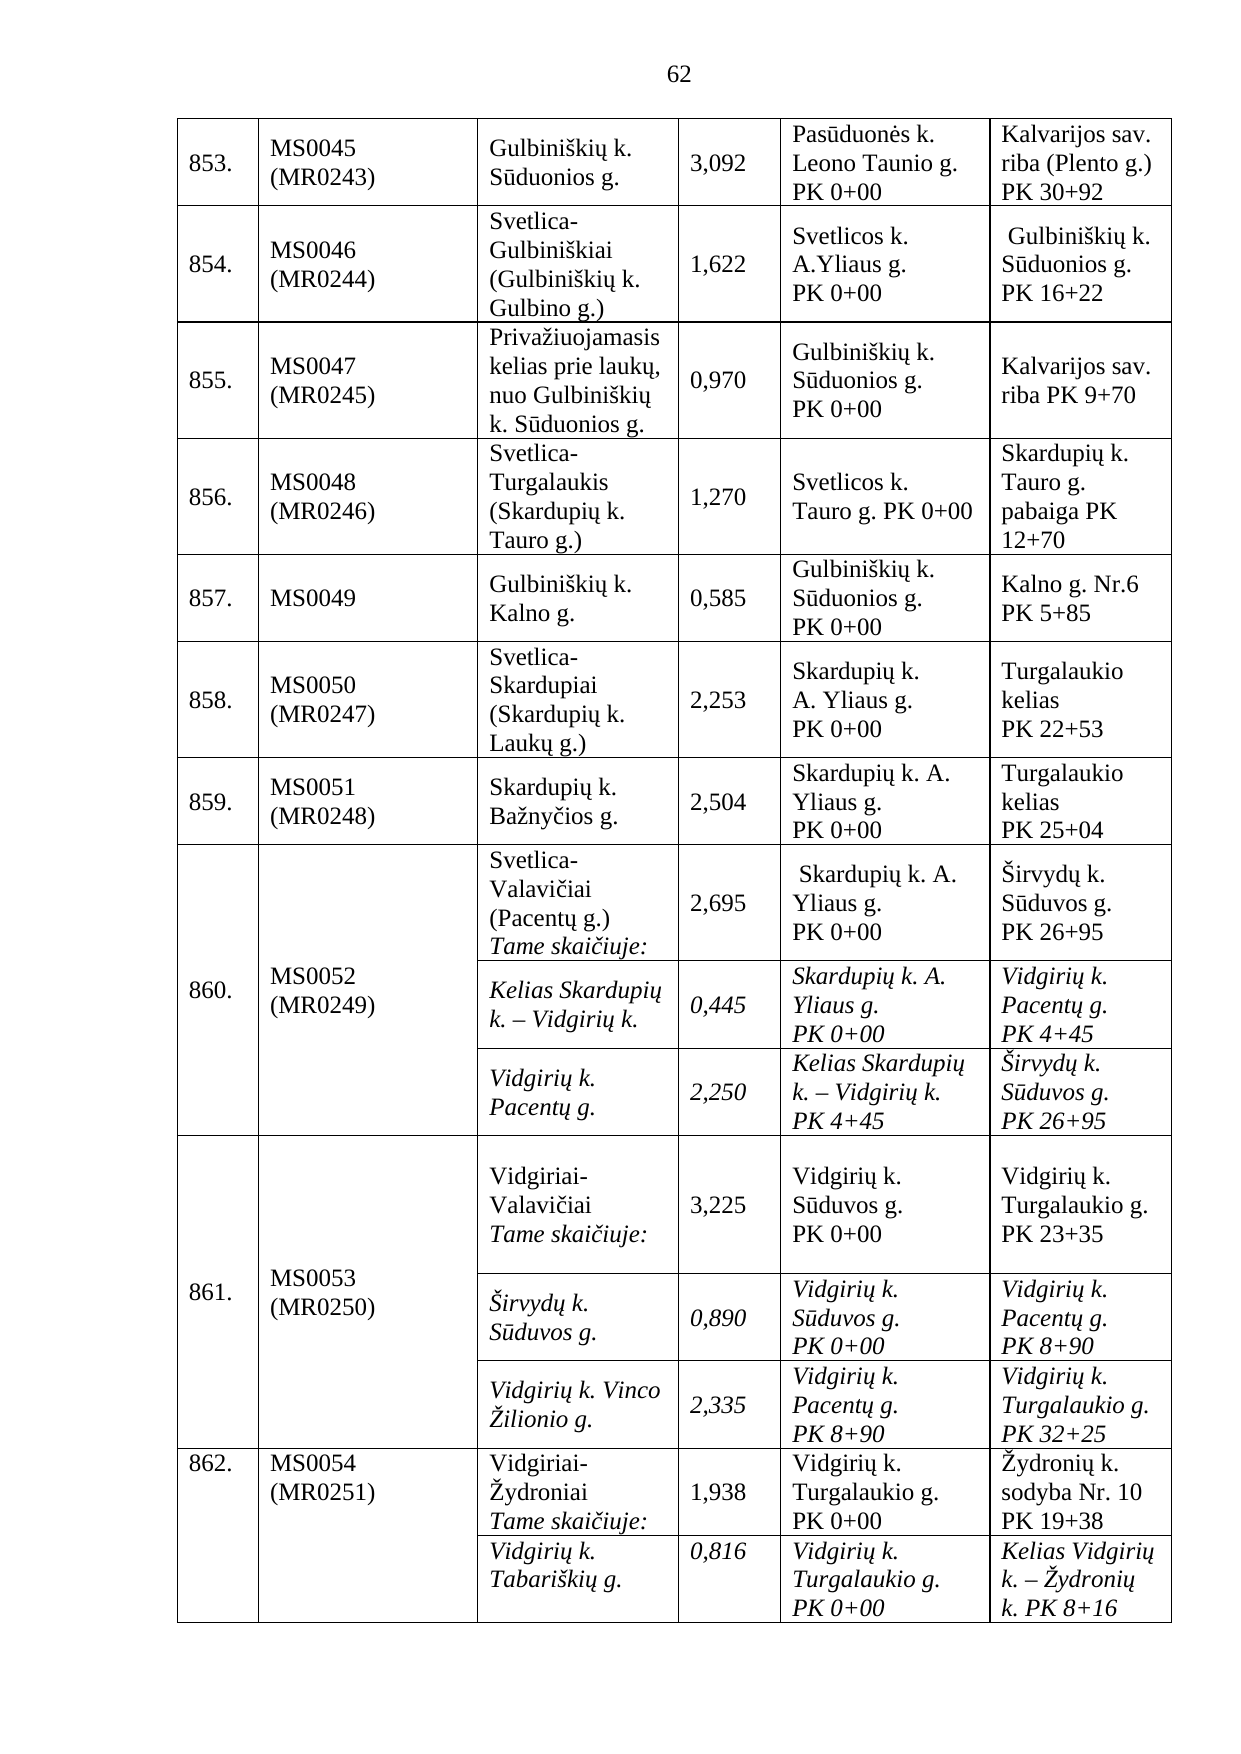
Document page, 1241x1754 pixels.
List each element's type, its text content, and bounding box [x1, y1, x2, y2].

table_cell MS0050 (MR0247) [259, 642, 477, 757]
table_cell MS0048 (MR0246) [259, 439, 477, 553]
table_cell Kalvarijos sav. riba (Plento g.) PK 30+92 [991, 119, 1171, 205]
table_cell 859. [178, 758, 258, 844]
table_cell 2,335 [679, 1361, 780, 1447]
table_cell 858. [178, 642, 258, 757]
table_cell Vidgiriai- Valavičiai Tame skaičiuje: [478, 1136, 678, 1273]
table_cell 862. [178, 1449, 258, 1622]
table_cell Kelias Skardupių k. – Vidgirių k. [478, 961, 678, 1047]
table_cell Gulbiniškių k. Sūduonios g. PK 16+22 [991, 206, 1171, 321]
table_cell 0,445 [679, 961, 780, 1047]
table_cell 855. [178, 323, 258, 437]
table_cell Gulbiniškių k. Sūduonios g. [478, 119, 678, 205]
table_cell Skardupių k. Bažnyčios g. [478, 758, 678, 844]
table_cell Svetlicos k. A.Yliaus g. PK 0+00 [781, 206, 989, 321]
table_cell 1,938 [679, 1449, 780, 1535]
table_cell Privažiuojamasis kelias prie laukų, nuo Gulbiniškių k. Sūduonios g. [478, 323, 678, 437]
table_cell 2,250 [679, 1049, 780, 1135]
table_cell Žydronių k. sodyba Nr. 10 PK 19+38 [991, 1449, 1171, 1535]
table_cell Vidgirių k. Pacentų g. PK 4+45 [991, 961, 1171, 1047]
table_cell 3,225 [679, 1136, 780, 1273]
table_cell Svetlica- Turgalaukis (Skardupių k. Tauro g.) [478, 439, 678, 553]
table_cell Širvydų k. Sūduvos g. PK 26+95 [991, 845, 1171, 960]
table_cell Širvydų k. Sūduvos g. [478, 1274, 678, 1360]
table_cell 1,270 [679, 439, 780, 553]
table_cell 0,890 [679, 1274, 780, 1360]
table_cell MS0049 [259, 555, 477, 641]
table_cell Kalno g. Nr.6 PK 5+85 [991, 555, 1171, 641]
table_cell 857. [178, 555, 258, 641]
table_cell Skardupių k. Tauro g. pabaiga PK 12+70 [991, 439, 1171, 553]
table_cell 0,816 [679, 1536, 780, 1622]
table_cell Turgalaukio kelias PK 25+04 [991, 758, 1171, 844]
table_cell Gulbiniškių k. Kalno g. [478, 555, 678, 641]
table_cell Skardupių k. A. Yliaus g. PK 0+00 [781, 845, 989, 960]
table_cell Vidgirių k. Sūduvos g. PK 0+00 [781, 1136, 989, 1273]
table_cell Vidgirių k. Turgalaukio g. PK 23+35 [991, 1136, 1171, 1273]
table_cell Gulbiniškių k. Sūduonios g. PK 0+00 [781, 555, 989, 641]
table_cell Vidgiriai- Žydroniai Tame skaičiuje: [478, 1449, 678, 1535]
table_cell MS0051 (MR0248) [259, 758, 477, 844]
table_cell MS0046 (MR0244) [259, 206, 477, 321]
table_cell 0,585 [679, 555, 780, 641]
table_cell Pasūduonės k. Leono Taunio g. PK 0+00 [781, 119, 989, 205]
table_cell Vidgirių k. Tabariškių g. [478, 1536, 678, 1622]
table_cell MS0047 (MR0245) [259, 323, 477, 437]
table_cell Svetlicos k. Tauro g. PK 0+00 [781, 439, 989, 553]
table_cell Vidgirių k. Turgalaukio g. PK 0+00 [781, 1449, 989, 1535]
table_cell 3,092 [679, 119, 780, 205]
table_cell Vidgirių k. Pacentų g. PK 8+90 [991, 1274, 1171, 1360]
table_cell Skardupių k. A. Yliaus g. PK 0+00 [781, 758, 989, 844]
table_cell Vidgirių k. Pacentų g. [478, 1049, 678, 1135]
table_cell Svetlica- Gulbiniškiai (Gulbiniškių k. Gulbino g.) [478, 206, 678, 321]
table_cell Vidgirių k. Turgalaukio g. PK 0+00 [781, 1536, 989, 1622]
table_cell 856. [178, 439, 258, 553]
table_cell Vidgirių k. Vinco Žilionio g. [478, 1361, 678, 1447]
table_cell MS0045 (MR0243) [259, 119, 477, 205]
table_cell Vidgirių k. Pacentų g. PK 8+90 [781, 1361, 989, 1447]
table_cell 861. [178, 1136, 258, 1447]
table_cell MS0052 (MR0249) [259, 845, 477, 1135]
table_cell MS0053 (MR0250) [259, 1136, 477, 1447]
table_cell Kelias Vidgirių k. – Žydronių k. PK 8+16 [991, 1536, 1171, 1622]
table_cell Svetlica- Skardupiai (Skardupių k. Laukų g.) [478, 642, 678, 757]
table_cell 860. [178, 845, 258, 1135]
table_cell Gulbiniškių k. Sūduonios g. PK 0+00 [781, 323, 989, 437]
table_cell 0,970 [679, 323, 780, 437]
table_cell 853. [178, 119, 258, 205]
table_cell 2,504 [679, 758, 780, 844]
table_cell MS0054 (MR0251) [259, 1449, 477, 1622]
table_cell Širvydų k. Sūduvos g. PK 26+95 [991, 1049, 1171, 1135]
table_cell Skardupių k. A. Yliaus g. PK 0+00 [781, 642, 989, 757]
table_cell Vidgirių k. Sūduvos g. PK 0+00 [781, 1274, 989, 1360]
table_cell Skardupių k. A. Yliaus g. PK 0+00 [781, 961, 989, 1047]
table_cell Svetlica- Valavičiai (Pacentų g.) Tame skaičiuje: [478, 845, 678, 960]
table_cell 2,253 [679, 642, 780, 757]
table_cell 854. [178, 206, 258, 321]
table_cell 1,622 [679, 206, 780, 321]
table_cell Vidgirių k. Turgalaukio g. PK 32+25 [991, 1361, 1171, 1447]
table_cell Kalvarijos sav. riba PK 9+70 [991, 323, 1171, 437]
table_cell 2,695 [679, 845, 780, 960]
table_cell Turgalaukio kelias PK 22+53 [991, 642, 1171, 757]
table_cell Kelias Skardupių k. – Vidgirių k. PK 4+45 [781, 1049, 989, 1135]
